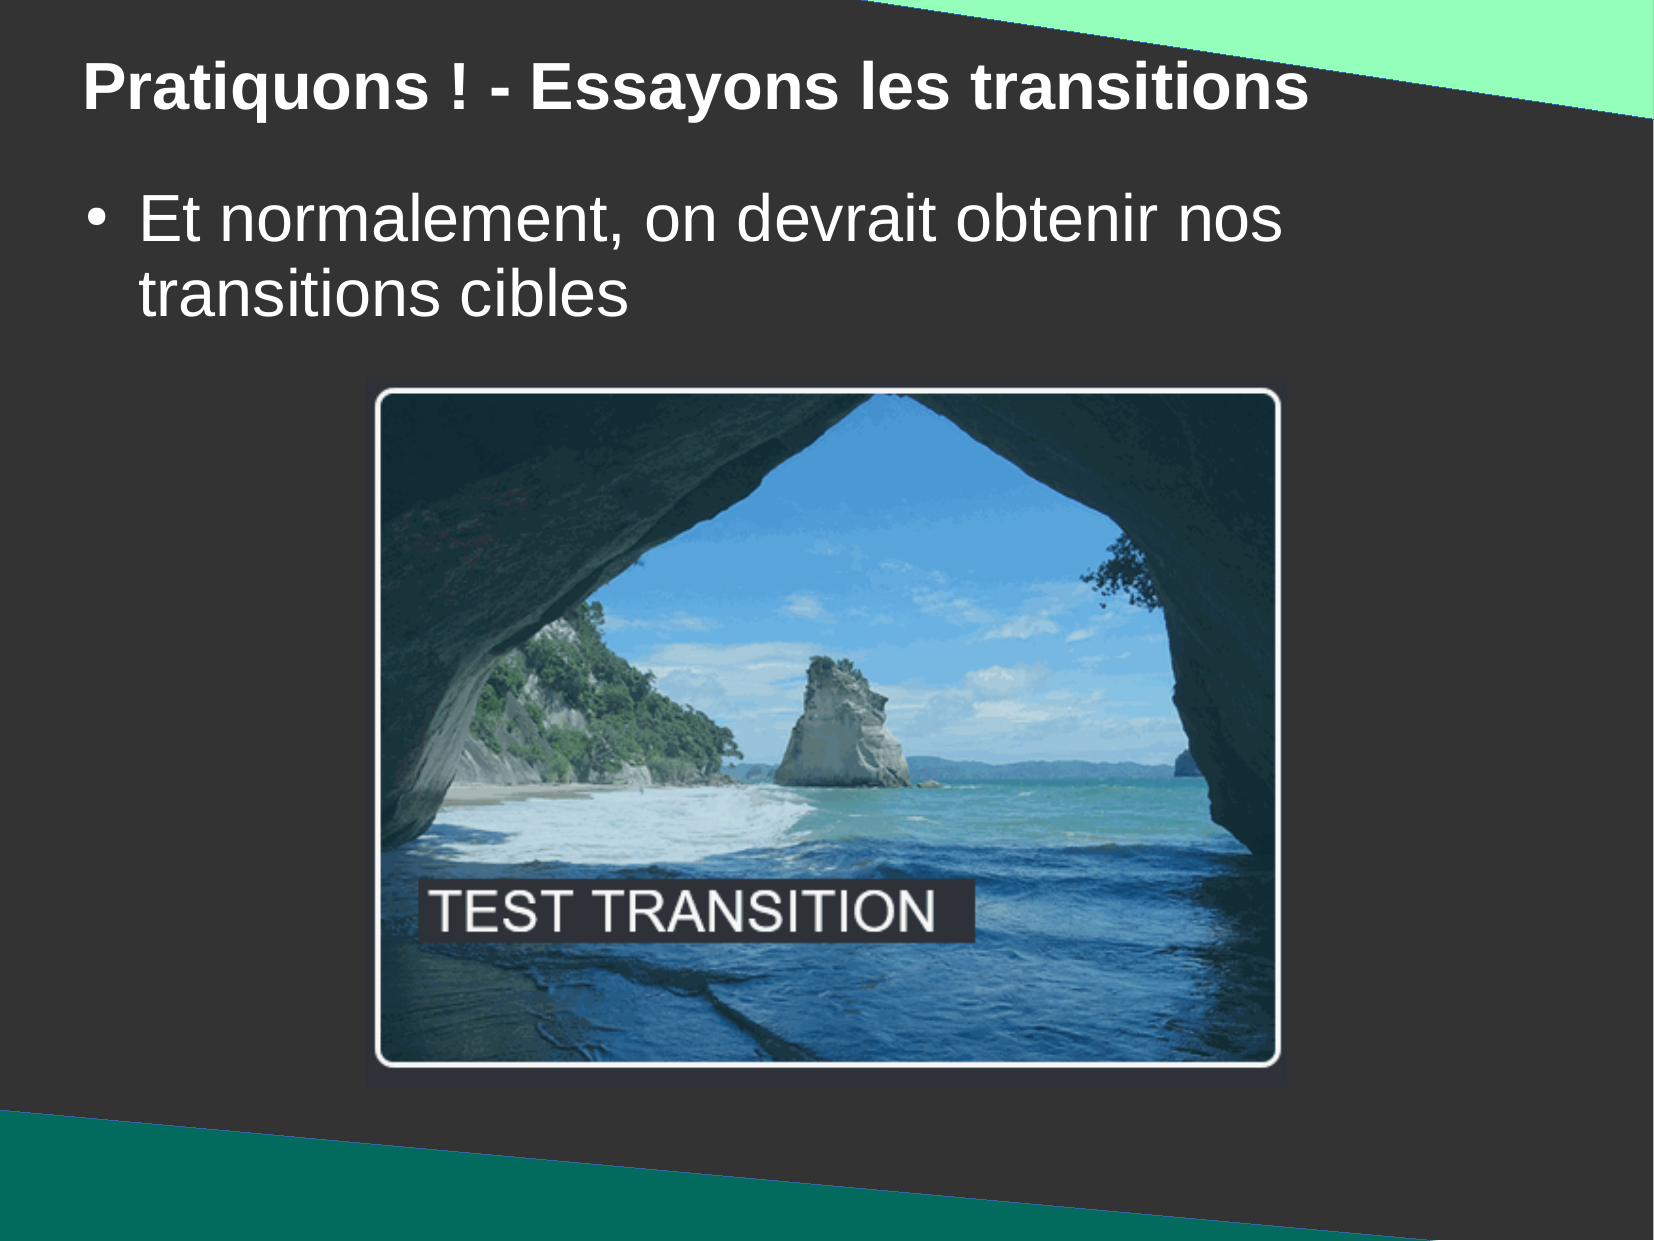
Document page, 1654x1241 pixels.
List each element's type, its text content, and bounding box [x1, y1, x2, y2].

picture [366, 377, 1287, 1087]
text_box [861, 0, 1654, 120]
title Pratiquons ! - Essayons les transitions [82, 49, 1630, 199]
list Et normalement, on devrait obtenir nos transitions cibles [67, 180, 1607, 378]
